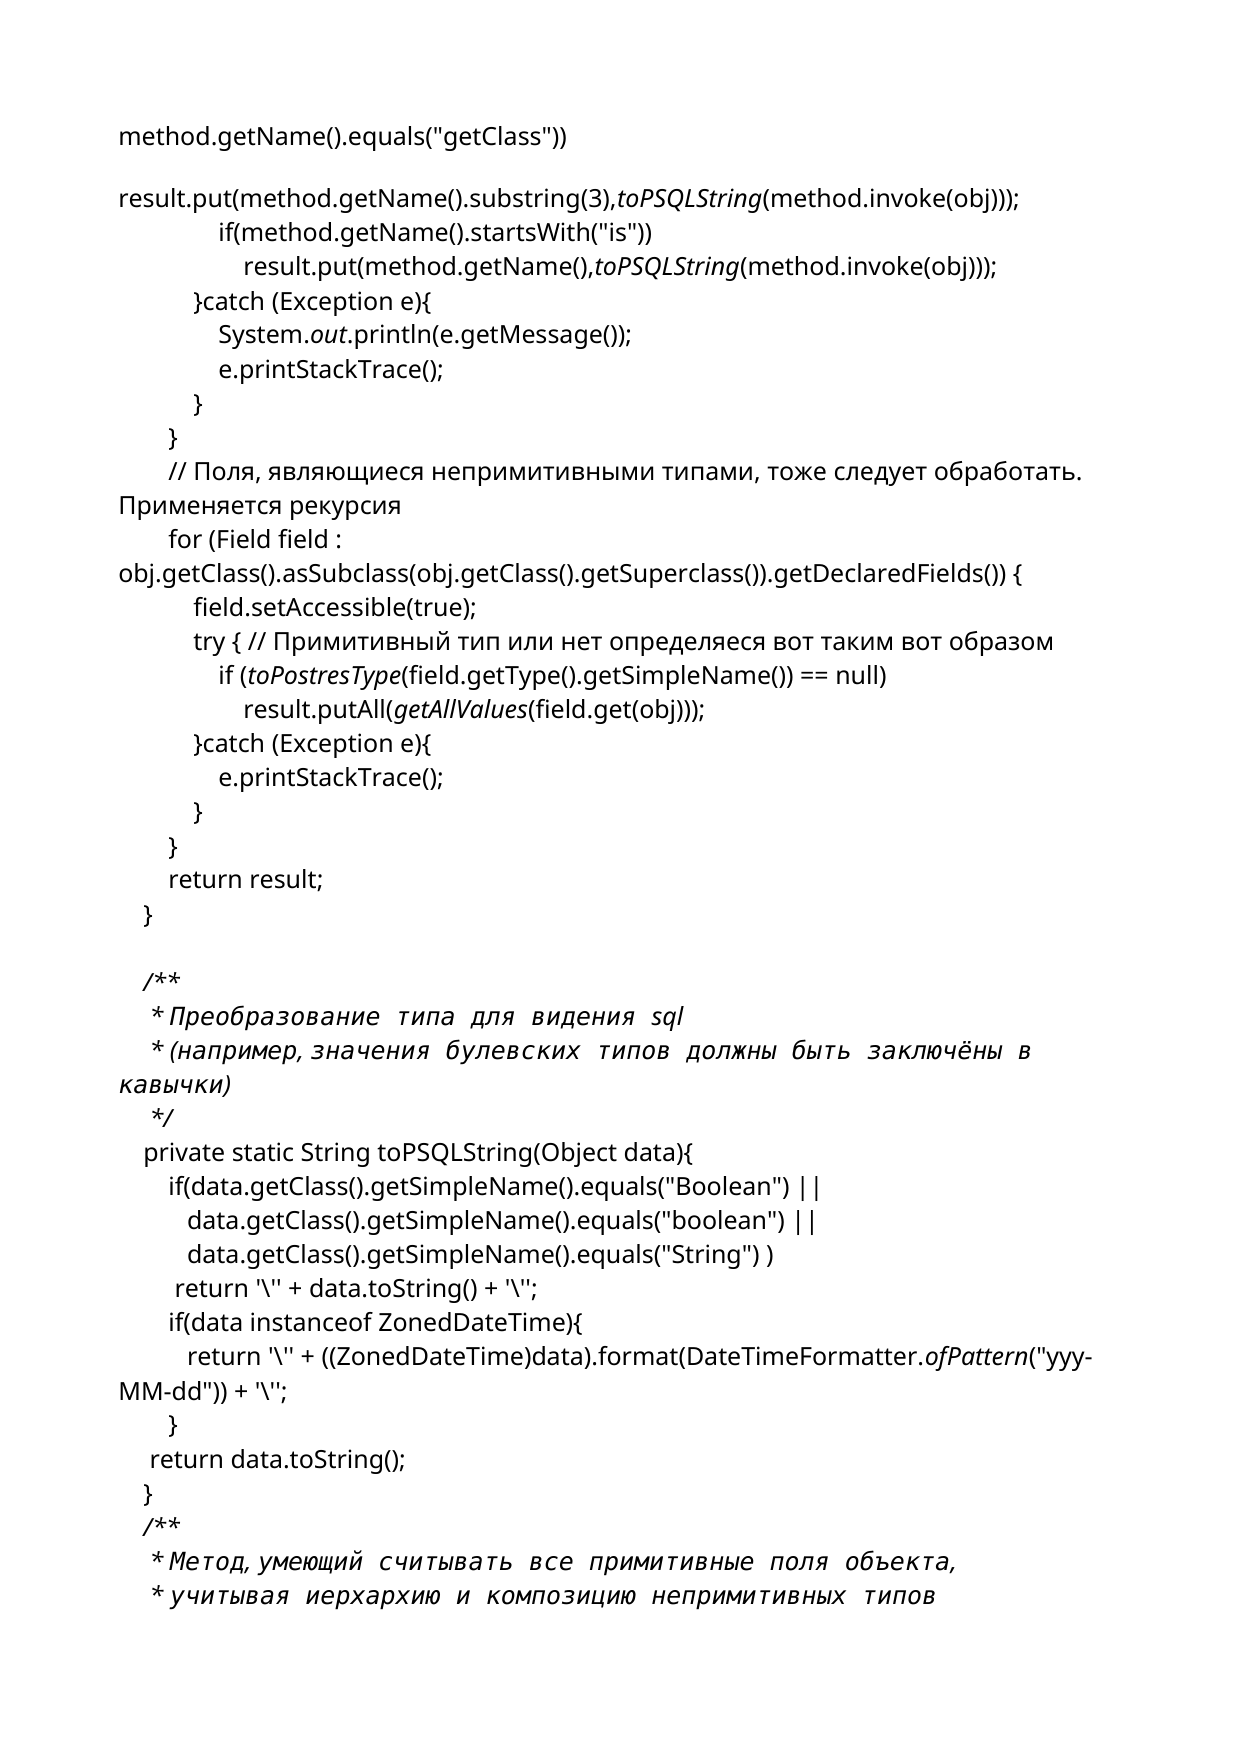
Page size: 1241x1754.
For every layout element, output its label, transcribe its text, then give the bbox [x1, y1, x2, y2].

text result.put(method.getName(),toPSQLString(method.invoke(obj))); [118, 249, 1122, 283]
text System.out.println(e.getMessage()); [118, 317, 1122, 351]
text result.putAll(getAllValues(field.get(obj))); [118, 692, 1122, 726]
text return '\'' + ((ZonedDateTime)data).format(DateTimeFormatter.ofPattern("yyy-MM-dd")) + '\''; [118, 1339, 1122, 1407]
text * учитывая иерхархию и композицию непримитивных типов [118, 1577, 1122, 1612]
text /** [118, 964, 1122, 998]
text e.printStackTrace(); [118, 351, 1122, 385]
text return data.toString(); [118, 1441, 1122, 1475]
text if(method.getName().startsWith("is")) [118, 215, 1122, 249]
text if (toPostresType(field.getType().getSimpleName()) == null) [118, 658, 1122, 692]
text } [118, 828, 1122, 862]
text } [118, 1407, 1122, 1441]
text } [118, 385, 1122, 419]
text field.setAccessible(true); [118, 590, 1122, 624]
text */ [118, 1101, 1122, 1135]
text return result; [118, 862, 1122, 896]
text data.getClass().getSimpleName().equals("String") ) [118, 1237, 1122, 1271]
text * Преобразование типа для видения sql [118, 998, 1122, 1032]
text }catch (Exception e){ [118, 726, 1122, 760]
text if(data instanceof ZonedDateTime){ [118, 1305, 1122, 1339]
text * Метод, умеющий считывать все примитивные поля объекта, [118, 1543, 1122, 1577]
text result.put(method.getName().substring(3),toPSQLString(method.invoke(obj))); [118, 152, 1122, 215]
text data.getClass().getSimpleName().equals("boolean") || [118, 1203, 1122, 1237]
text // Поля, являющиеся непримитивными типами, тоже следует обработать. Применяется рекурсия [118, 453, 1122, 522]
text if(data.getClass().getSimpleName().equals("Boolean") || [118, 1169, 1122, 1203]
text } [118, 419, 1122, 453]
text private static String toPSQLString(Object data){ [118, 1135, 1122, 1169]
text method.getName().equals("getClass")) [118, 118, 1122, 152]
text e.printStackTrace(); [118, 760, 1122, 794]
text for (Field field : obj.getClass().asSubclass(obj.getClass().getSuperclass()).getDeclaredFields()) { [118, 522, 1122, 590]
text /** [118, 1509, 1122, 1543]
text } [118, 1475, 1122, 1509]
text }catch (Exception e){ [118, 283, 1122, 317]
text return '\'' + data.toString() + '\''; [118, 1271, 1122, 1305]
text try { // Примитивный тип или нет определяеся вот таким вот образом [118, 624, 1122, 658]
text } [118, 794, 1122, 828]
text } [118, 896, 1122, 930]
text * (например, значения булевских типов должны быть заключёны в кавычки) [118, 1032, 1122, 1101]
